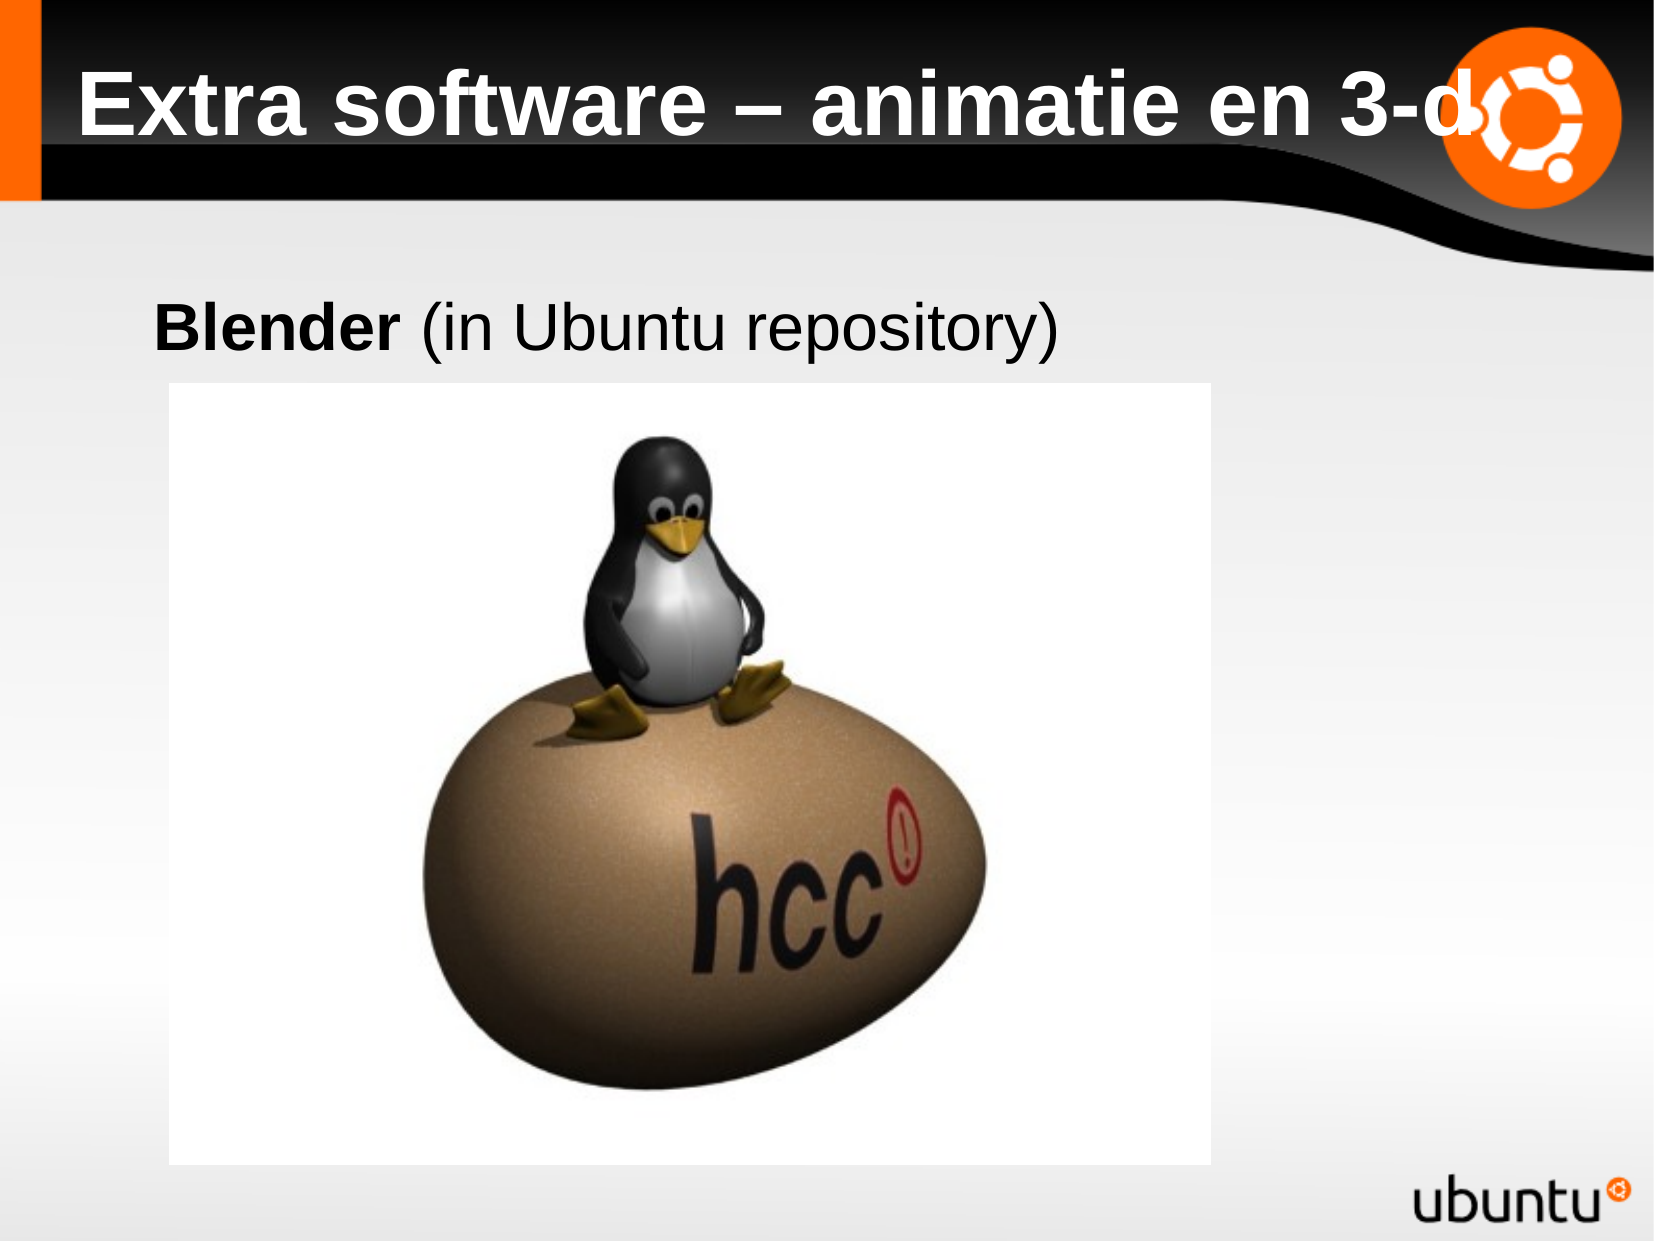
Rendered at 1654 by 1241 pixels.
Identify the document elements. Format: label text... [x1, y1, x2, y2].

picture [0, 0, 1654, 1241]
list Blender (in Ubuntu repository) [82, 290, 1571, 1094]
title Extra software – animatie en 3-d [76, 7, 1565, 200]
